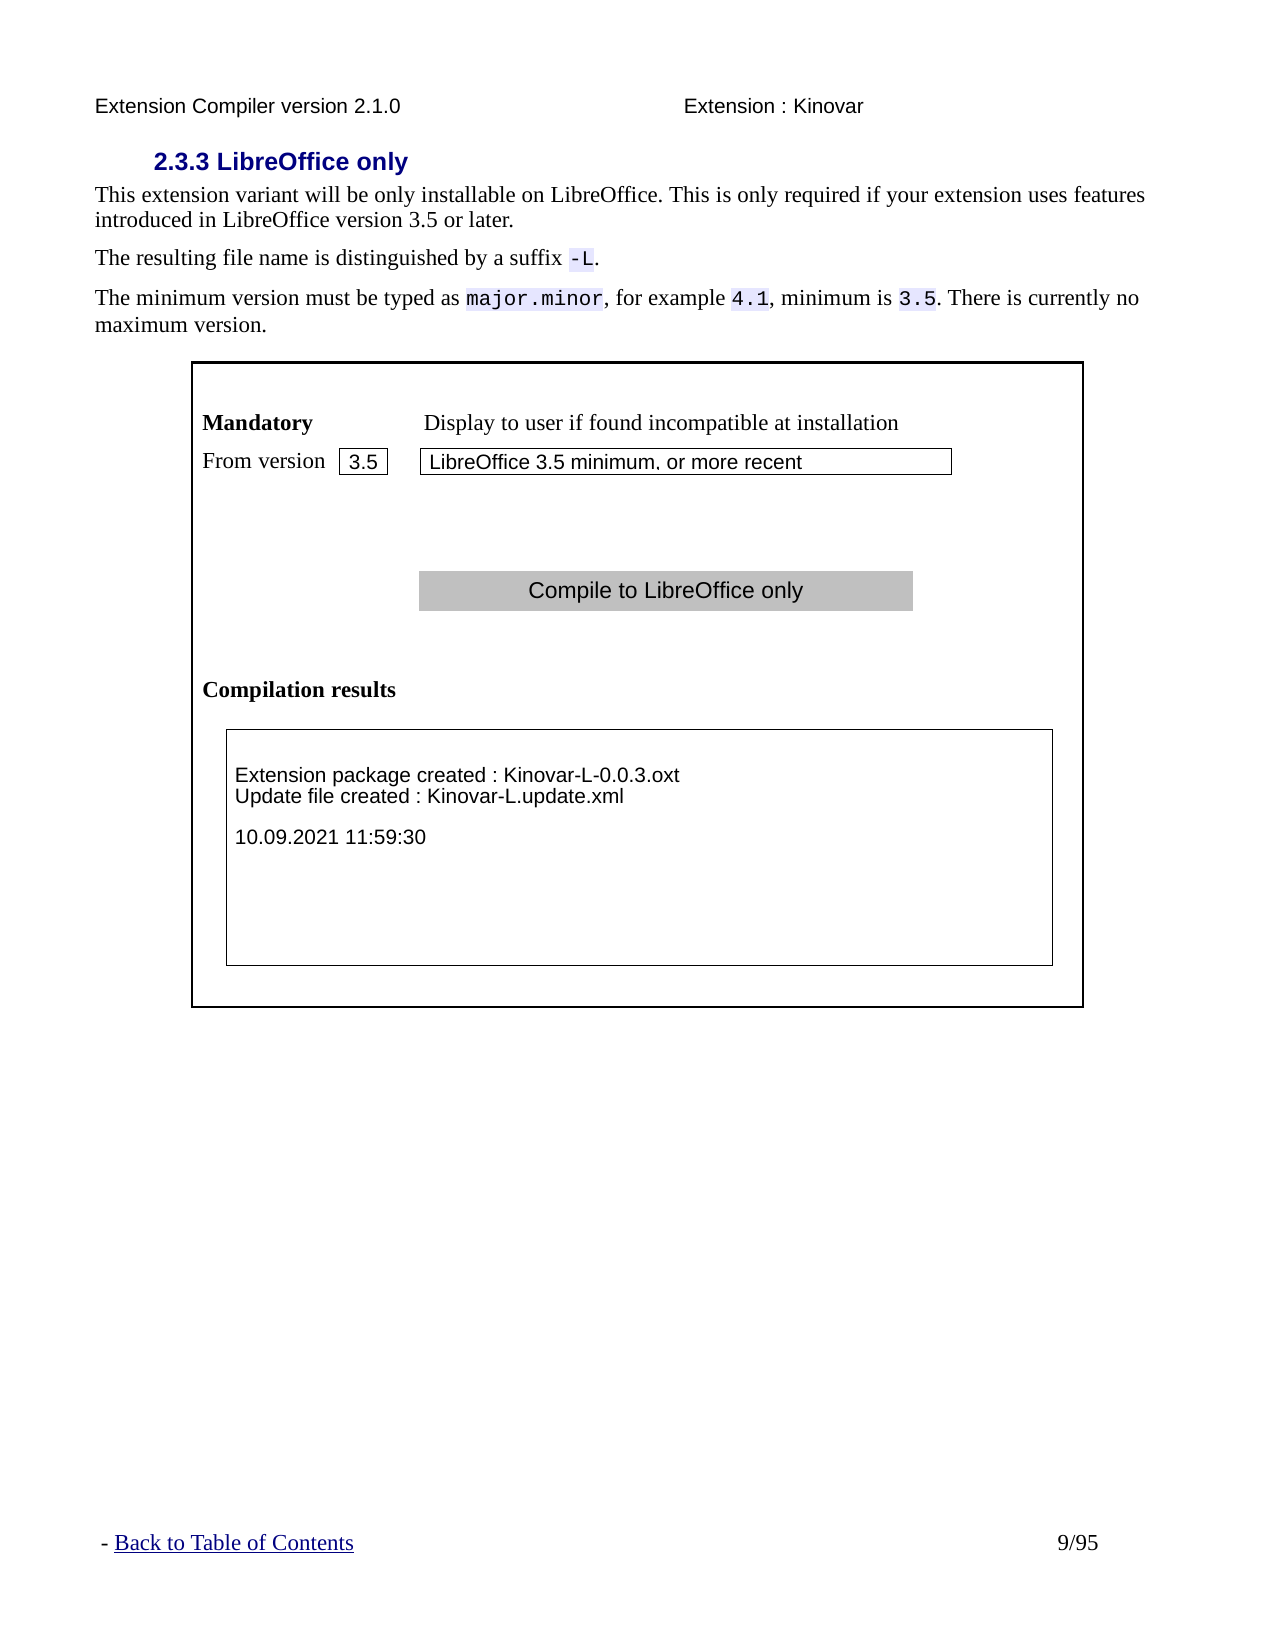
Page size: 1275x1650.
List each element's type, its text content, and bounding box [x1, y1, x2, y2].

text [952, 448, 1073, 474]
text From version [202, 448, 339, 474]
text Mandatory Display to user if found incompatible at installation [202, 410, 1073, 436]
text The minimum version must be typed as major.minor, for example 4.1, minimum is 3.5. There is currently no maximum version. [94, 284, 1181, 337]
text Compilation results [202, 676, 1073, 702]
text [388, 448, 420, 474]
text This extension variant will be only installable on LibreOffice. This is only required if your extension uses features introduced in LibreOffice version 3.5 or later. [94, 181, 1181, 232]
subtitle LibreOffice only [153, 147, 1181, 176]
text The resulting file name is distinguished by a suffix -L. [94, 245, 1181, 272]
